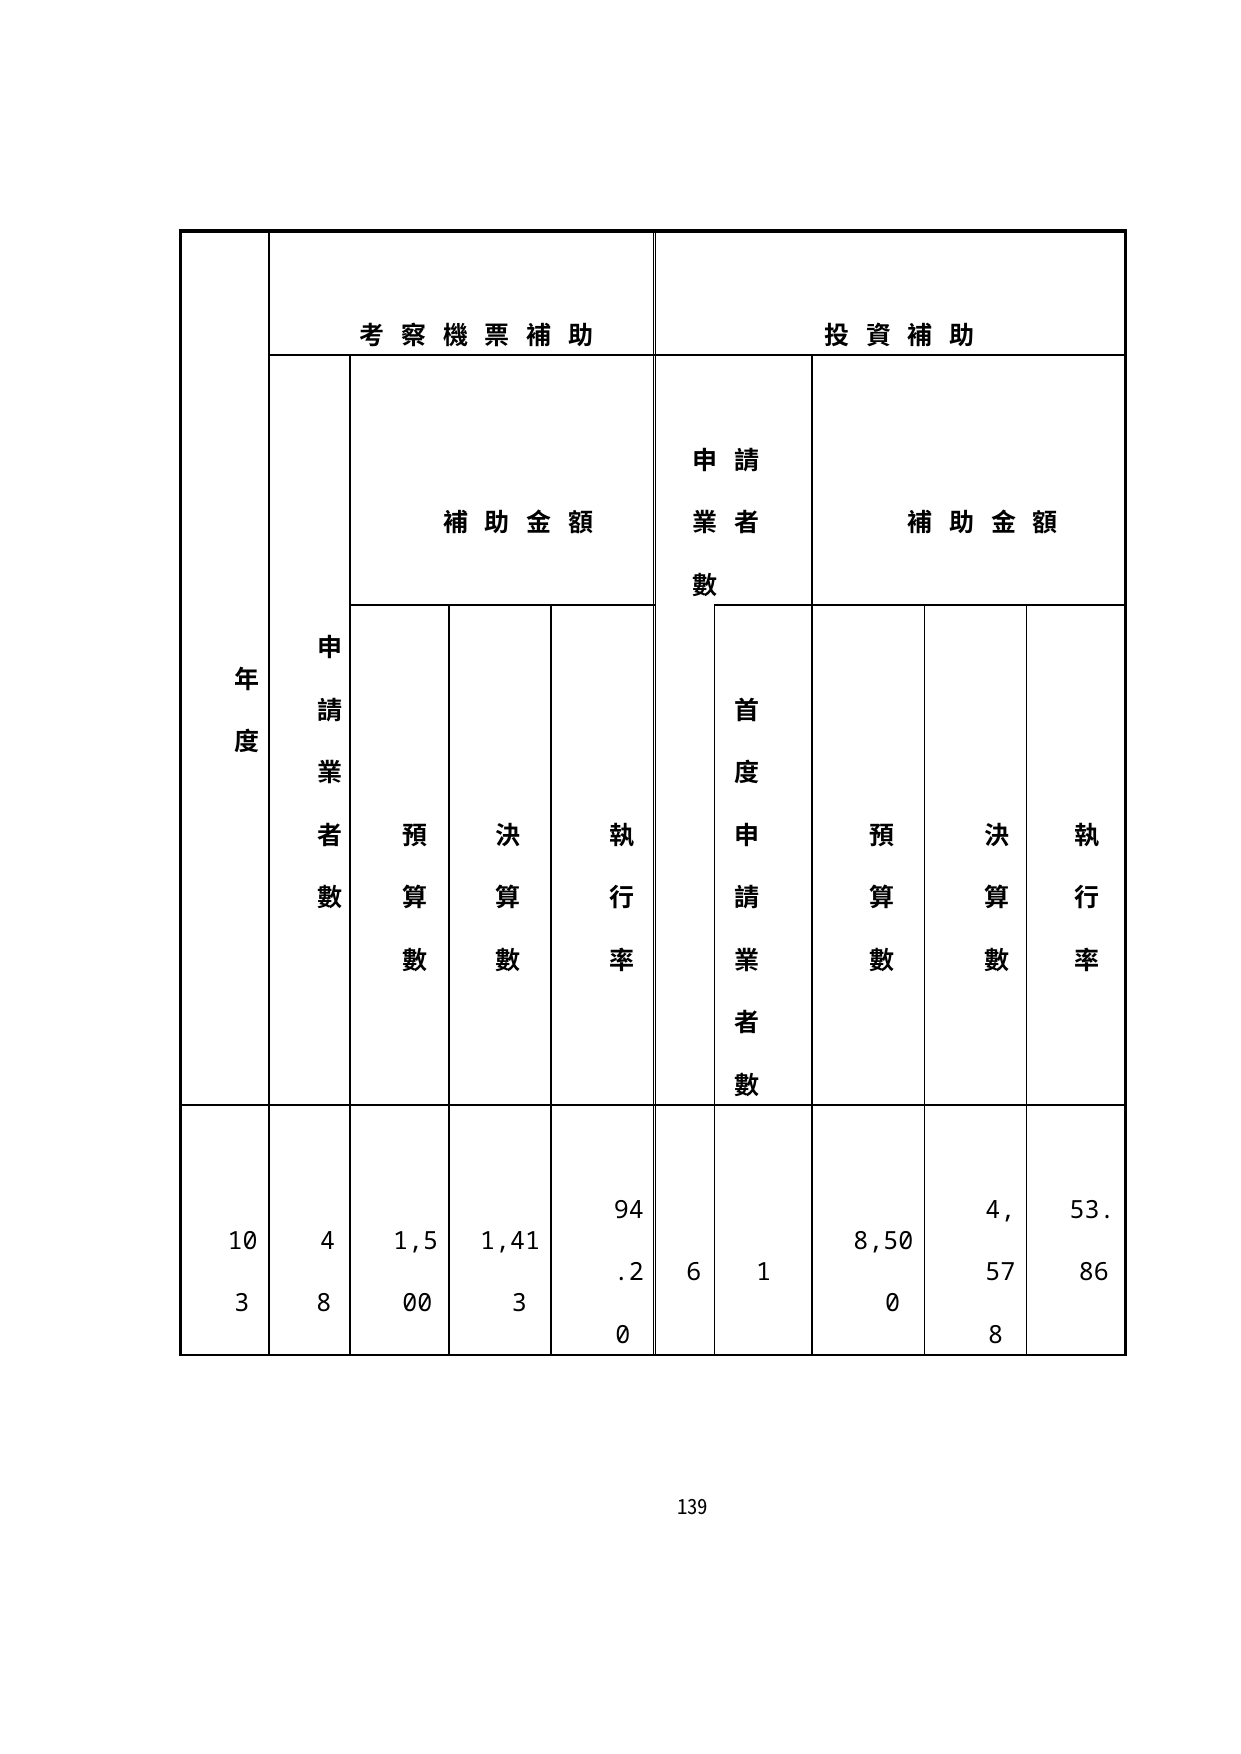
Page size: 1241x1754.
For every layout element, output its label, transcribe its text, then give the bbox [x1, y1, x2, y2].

table_cell 首度申請業者數 [715, 606, 811, 1104]
table_cell 申請業者數 [270, 356, 349, 1104]
table_header 投資補助 [656, 233, 1124, 354]
table_cell 53.86 [1027, 1106, 1124, 1354]
table_cell 8,500 [813, 1106, 924, 1354]
table_cell 執行率 [552, 606, 653, 1104]
table_cell 48 [270, 1106, 349, 1354]
table_cell 103 [182, 1106, 268, 1354]
table_cell 1 [715, 1106, 811, 1354]
table_cell [656, 604, 714, 1104]
table_cell 決算數 [450, 606, 550, 1104]
table_cell 1,413 [450, 1106, 550, 1354]
table_header 年度 [182, 233, 268, 1104]
table_header 考察機票補助 [270, 233, 653, 354]
table_cell 預算數 [813, 606, 924, 1104]
table_cell 補助金額 [813, 356, 1124, 604]
table_cell 決算數 [925, 606, 1026, 1104]
table_cell 補助金額 [351, 356, 653, 604]
table_cell 申請業者數 [656, 356, 811, 604]
table_cell 94.20 [552, 1106, 653, 1354]
table_cell 6 [656, 1106, 714, 1354]
table_cell 執行率 [1027, 606, 1124, 1104]
table_cell 4,578 [925, 1106, 1026, 1354]
table_cell 預算數 [351, 606, 448, 1104]
table_cell 1,500 [351, 1106, 448, 1354]
